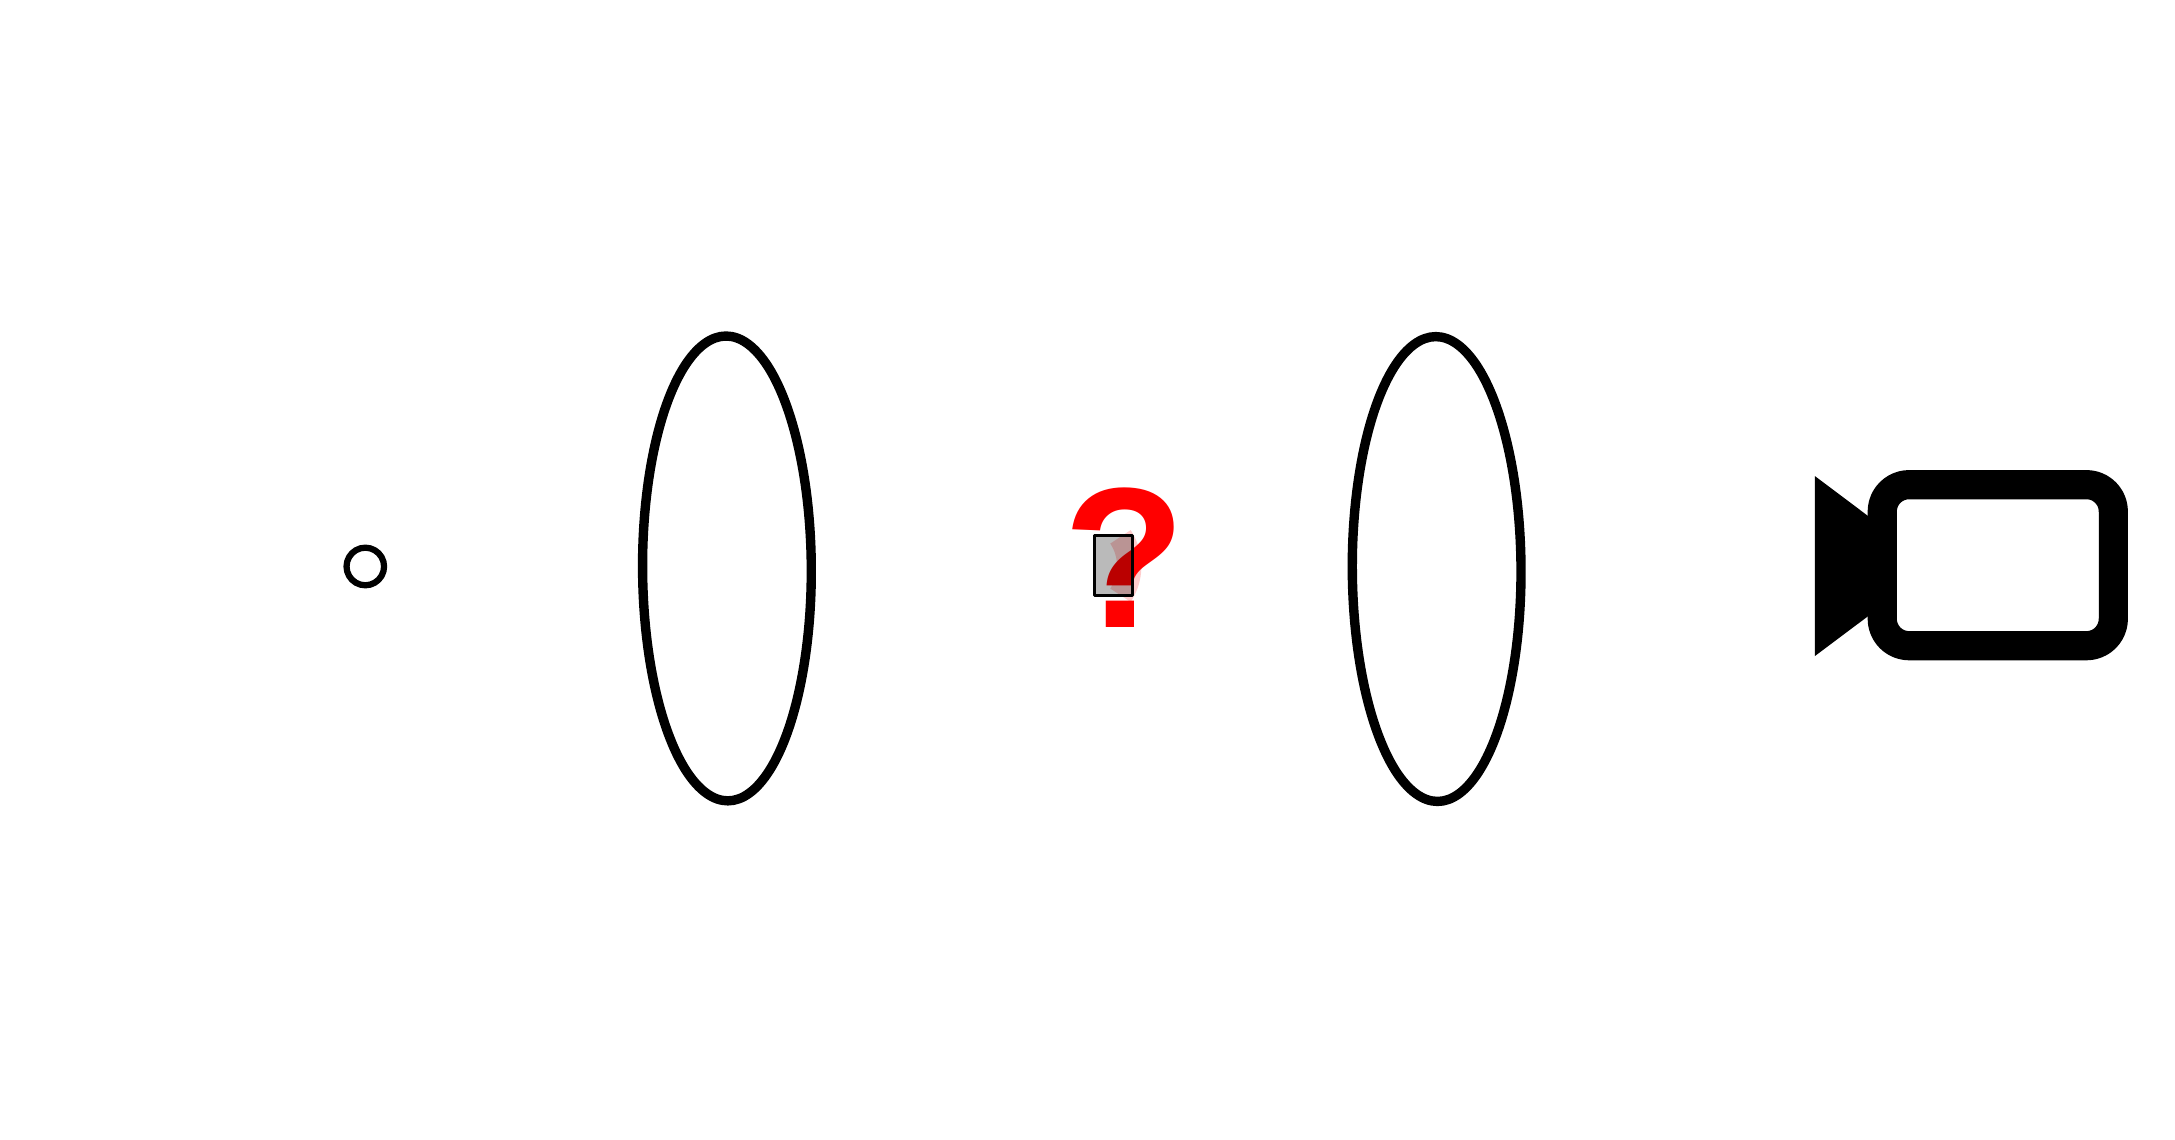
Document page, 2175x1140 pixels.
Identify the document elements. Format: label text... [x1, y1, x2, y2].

text_box ? [1020, 439, 1231, 678]
text_box [642, 0, 1747, 1140]
text_box [1882, 484, 2114, 646]
text_box [1814, 476, 1875, 657]
